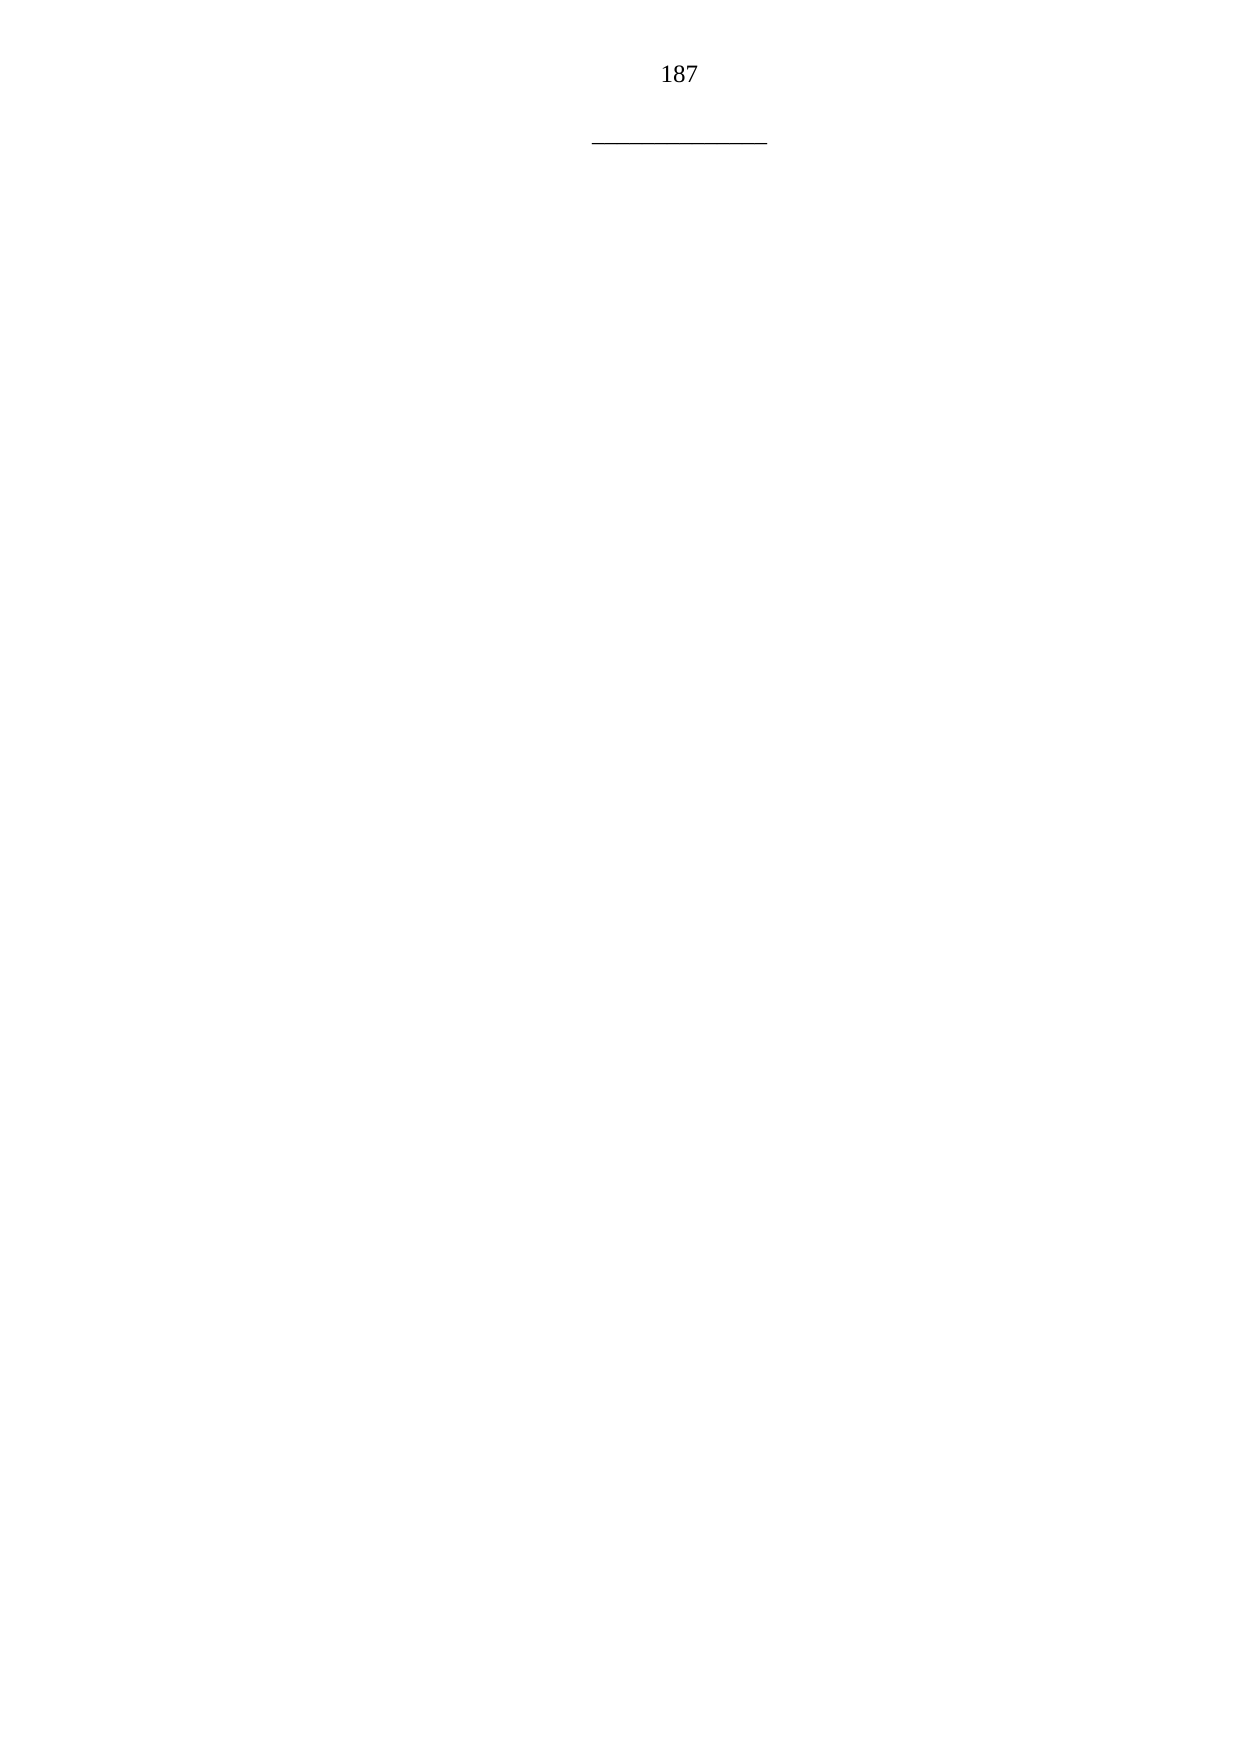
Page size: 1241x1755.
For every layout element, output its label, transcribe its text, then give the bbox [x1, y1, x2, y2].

text ______________ [177, 118, 1181, 147]
